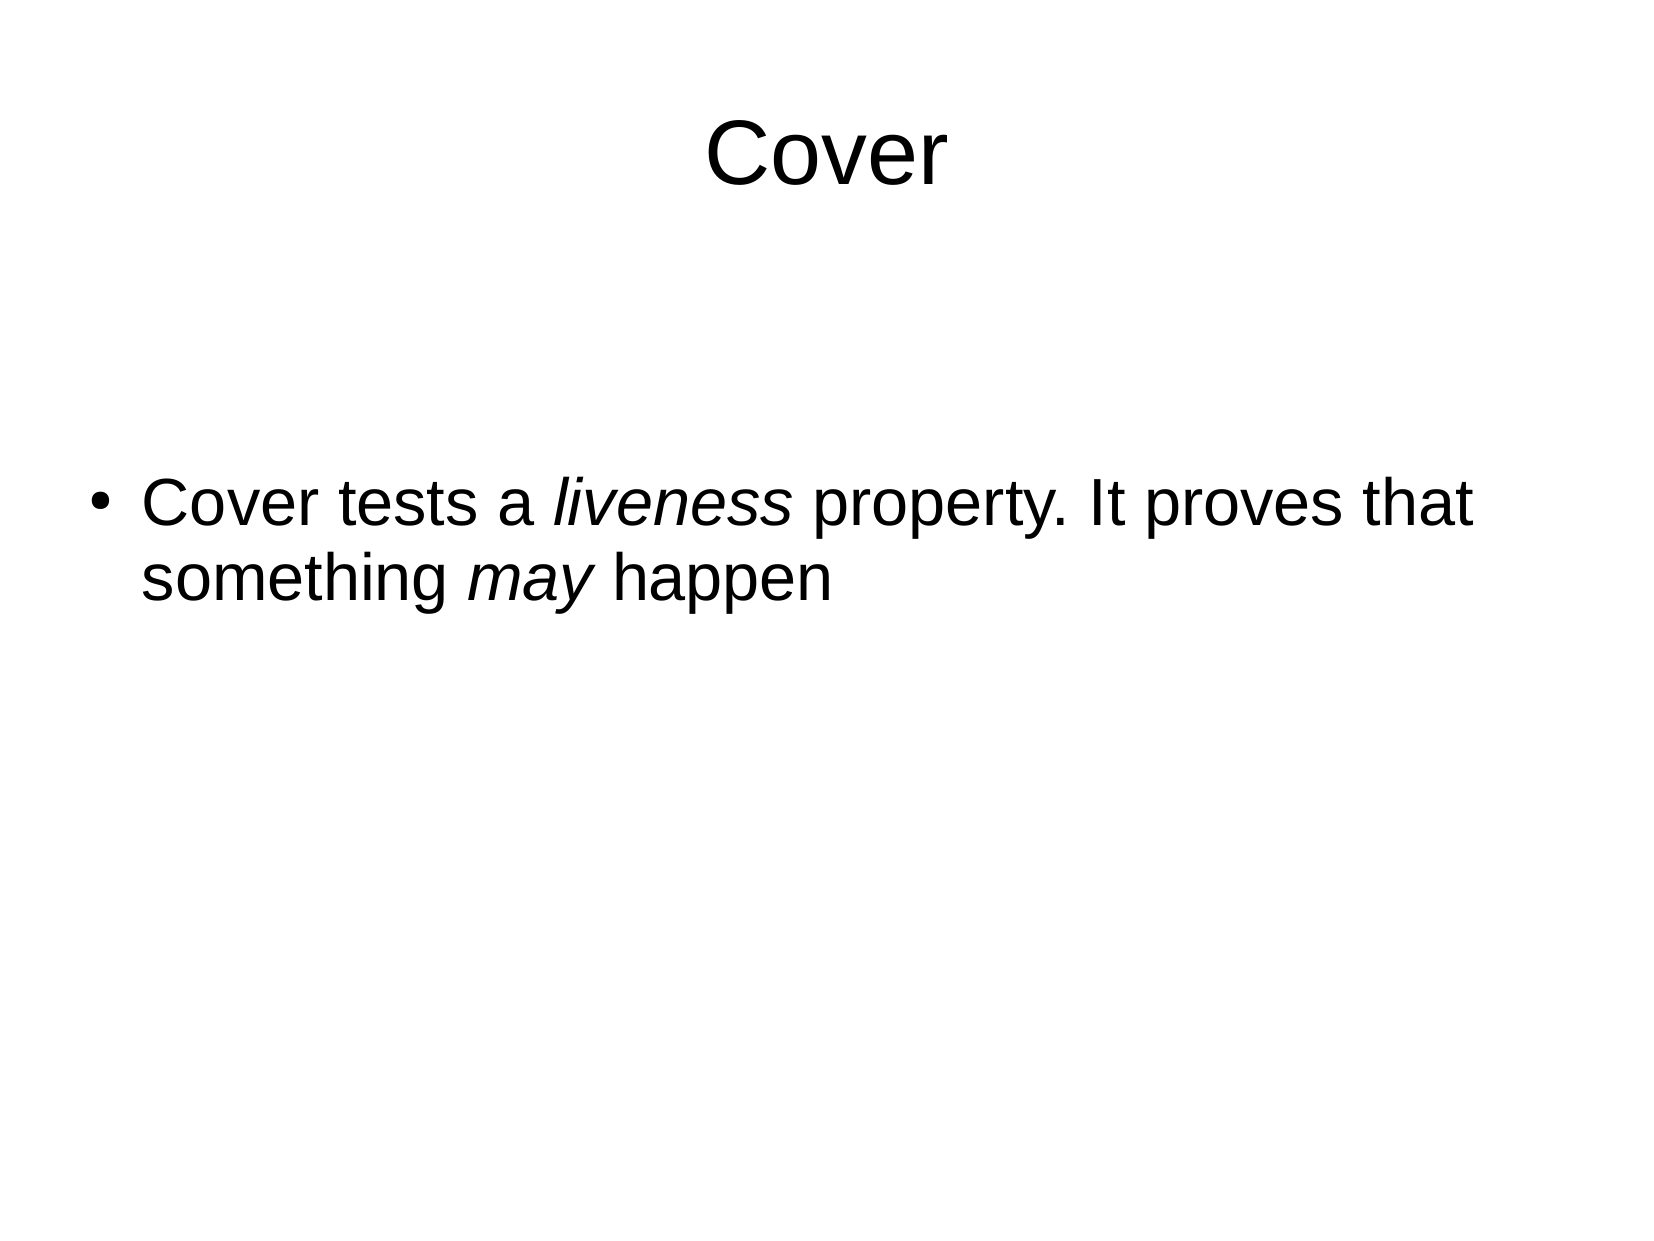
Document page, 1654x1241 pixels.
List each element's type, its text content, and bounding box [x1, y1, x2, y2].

title Cover [82, 49, 1571, 257]
list Cover tests a liveness property. It proves that something may happen [70, 361, 1560, 910]
